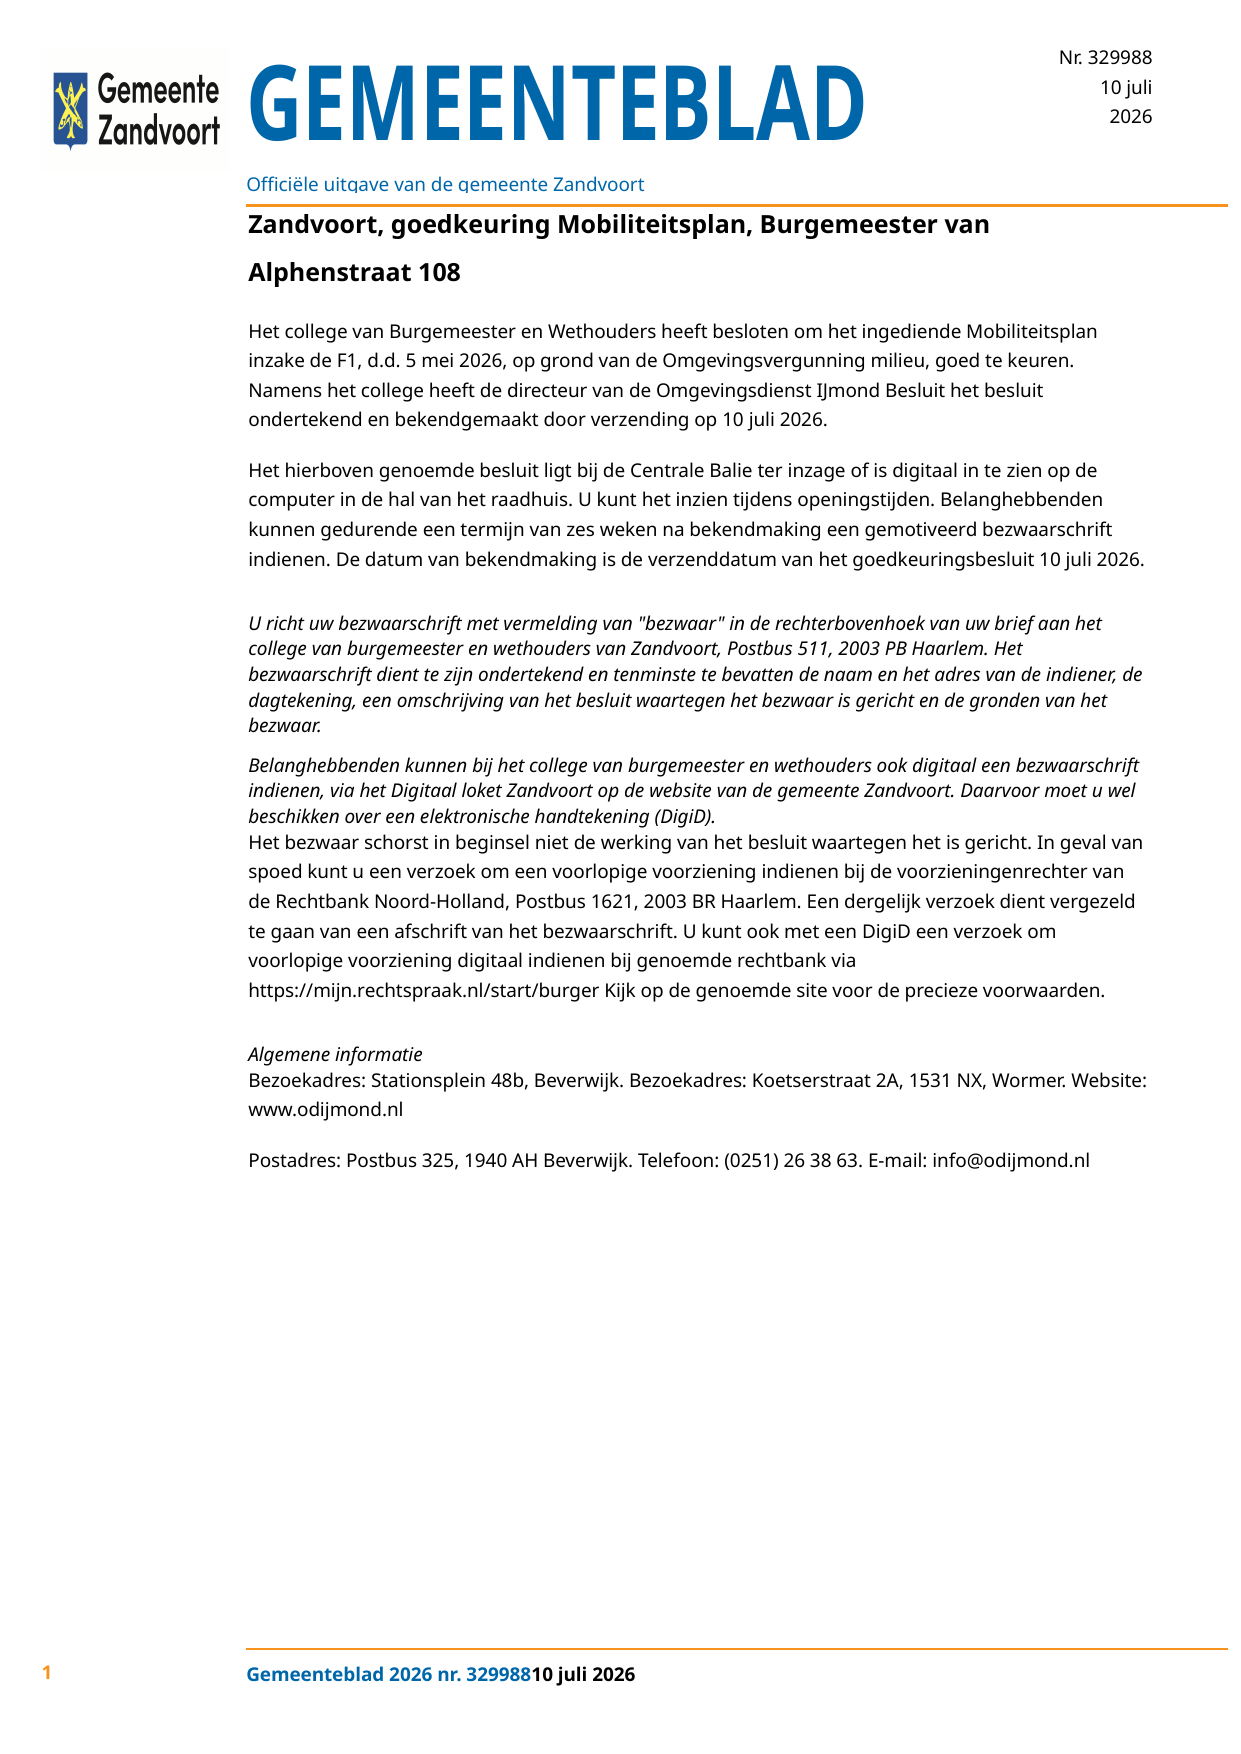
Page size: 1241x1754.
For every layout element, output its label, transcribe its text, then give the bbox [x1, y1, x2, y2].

text Het hierboven genoemde besluit ligt bij de Centrale Balie ter inzage of is digitaal in te zien op de computer in de hal van het raadhuis. U kunt het inzien tijdens openingstijden. Belanghebbenden kunnen gedurende een termijn van zes weken na bekendmaking een gemotiveerd bezwaarschrift indienen. De datum van bekendmaking is de verzenddatum van het goedkeuringsbesluit 10 juli 2026. [248, 457, 1152, 572]
text Belanghebbenden kunnen bij het college van burgemeester en wethouders ook digitaal een bezwaarschrift indienen, via het Digitaal loket Zandvoort op de website van de gemeente Zandvoort. Daarvoor moet u wel beschikken over een elektronische handtekening (DigiD). [248, 752, 1152, 829]
picture [41, 47, 231, 172]
text Postadres: Postbus 325, 1940 AH Beverwijk. Telefoon: (0251) 26 38 63. E-mail: info@odijmond.nl [248, 1147, 1152, 1172]
text Algemene informatie [248, 1041, 1152, 1067]
text Het college van Burgemeester en Wethouders heeft besloten om het ingediende Mobiliteitsplan inzake de F1, d.d. 5 mei 2026, op grond van de Omgevingsvergunning milieu, goed te keuren. Namens het college heeft de directeur van de Omgevingsdienst IJmond Besluit het besluit ondertekend en bekendgemaakt door verzending op 10 juli 2026. [248, 318, 1152, 432]
text Bezoekadres: Stationsplein 48b, Beverwijk. Bezoekadres: Koetserstraat 2A, 1531 NX, Wormer. Website: www.odijmond.nl [248, 1067, 1152, 1122]
text Zandvoort, goedkeuring Mobiliteitsplan, Burgemeester van Alphenstraat 108 [248, 207, 1152, 288]
text U richt uw bezwaarschrift met vermelding van "bezwaar" in de rechterbovenhoek van uw brief aan het college van burgemeester en wethouders van Zandvoort, Postbus 511, 2003 PB Haarlem. Het bezwaarschrift dient te zijn ondertekend en tenminste te bevatten de naam en het adres van de indiener, de dagtekening, een omschrijving van het besluit waartegen het bezwaar is gericht en de gronden van het bezwaar. [248, 610, 1152, 738]
text Het bezwaar schorst in beginsel niet de werking van het besluit waartegen het is gericht. In geval van spoed kunt u een verzoek om een voorlopige voorziening indienen bij de voorzieningenrechter van de Rechtbank Noord-Holland, Postbus 1621, 2003 BR Haarlem. Een dergelijk verzoek dient vergezeld te gaan van een afschrift van het bezwaarschrift. U kunt ook met een DigiD een verzoek om voorlopige voorziening digitaal indienen bij genoemde rechtbank via https://mijn.rechtspraak.nl/start/burger Kijk op de genoemde site voor de precieze voorwaarden. [248, 829, 1152, 1003]
